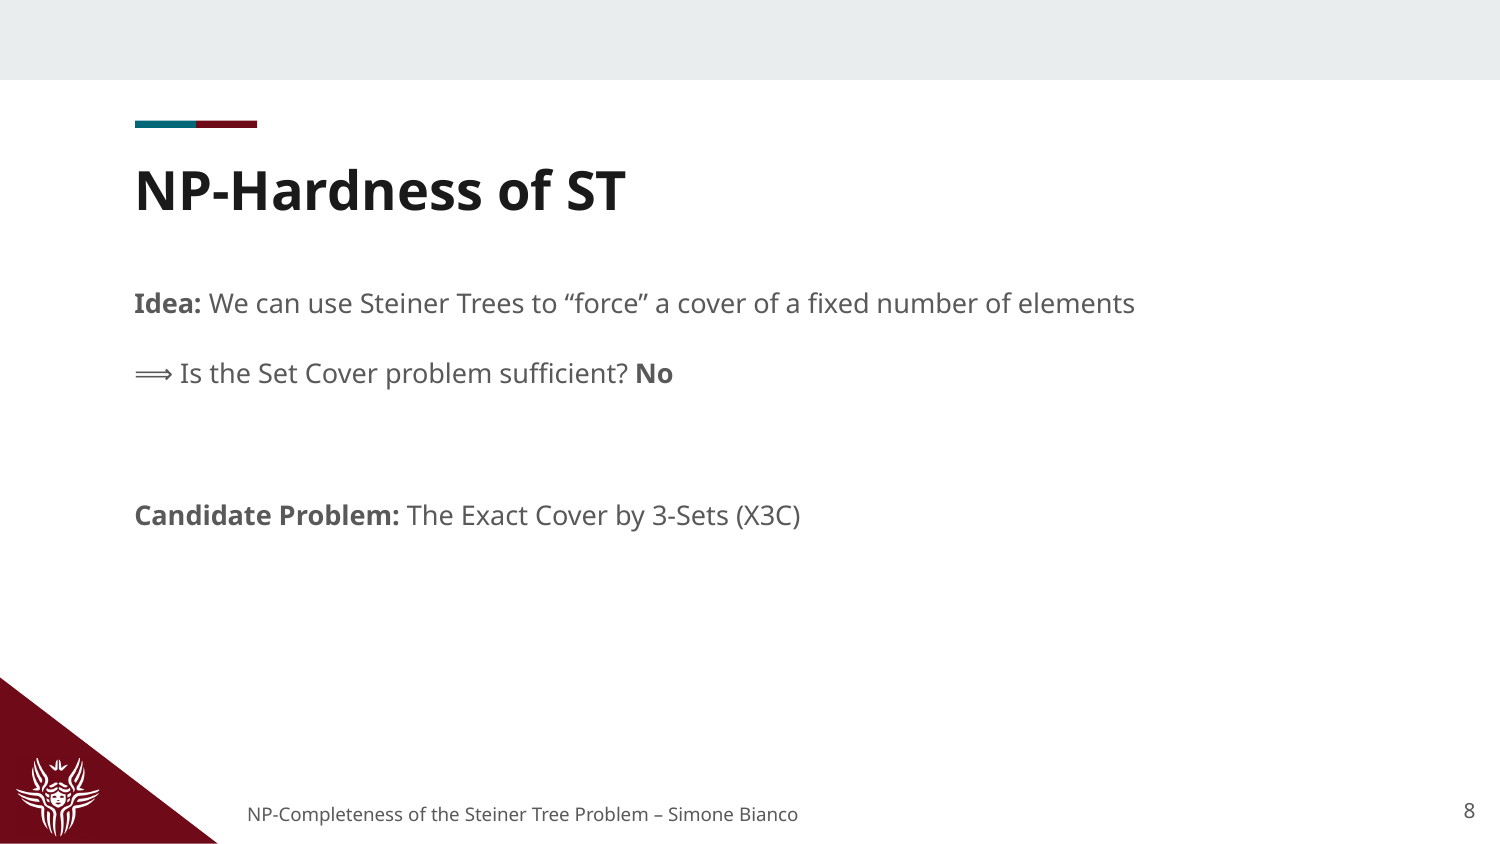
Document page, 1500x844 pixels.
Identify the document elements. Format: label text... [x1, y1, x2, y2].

picture [16, 758, 100, 839]
title NP-Hardness of ST [119, 141, 1381, 230]
list Idea: We can use Steiner Trees to “force” a cover of a fixed number of elements ⟹ Is the Set Cover problem sufficient? No Candidate Problem: The Exact Cover by 3-Sets (X3C) [119, 266, 1418, 637]
slide_number [1400, 779, 1491, 844]
subtitle NP-Completeness of the Steiner Tree Problem – Simone Bianco [232, 783, 1193, 839]
